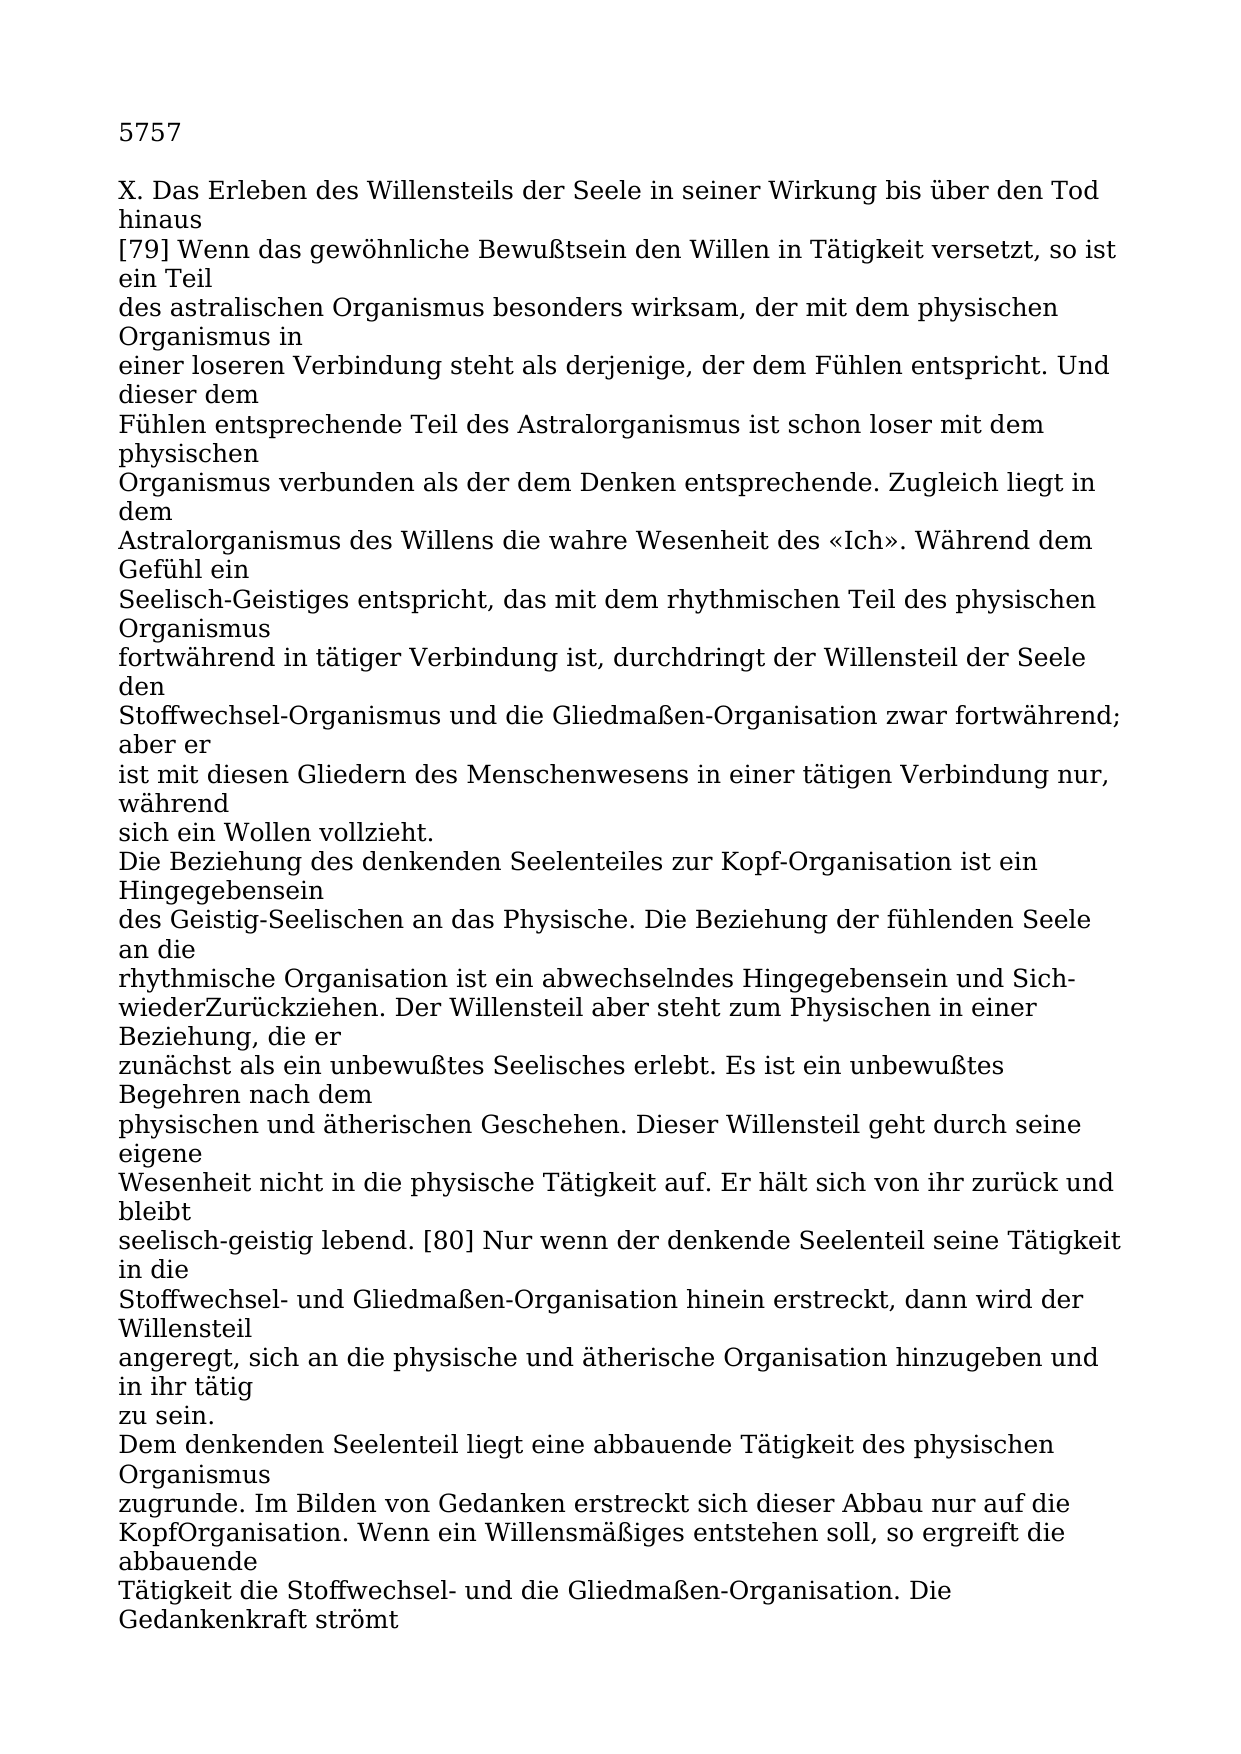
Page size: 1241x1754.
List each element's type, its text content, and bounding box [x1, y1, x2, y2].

text zu sein. [118, 1401, 1122, 1431]
text Dem denkenden Seelenteil liegt eine abbauende Tätigkeit des physischen Organismus [118, 1431, 1122, 1489]
text Stoffwechsel-Organismus und die Gliedmaßen-Organisation zwar fortwährend; aber er [118, 701, 1122, 760]
text Die Beziehung des denkenden Seelenteiles zur Kopf-Organisation ist ein Hingegebensein [118, 847, 1122, 906]
text [79] Wenn das gewöhnliche Bewußtsein den Willen in Tätigkeit versetzt, so ist ein Teil [118, 235, 1122, 293]
text zugrunde. Im Bilden von Gedanken erstreckt sich dieser Abbau nur auf die KopfOrganisation. Wenn ein Willensmäßiges entstehen soll, so ergreift die abbauende [118, 1489, 1122, 1576]
text hinaus [118, 206, 1122, 235]
text Astralorganismus des Willens die wahre Wesenheit des «Ich». Während dem Gefühl ein [118, 526, 1122, 585]
text Stoffwechsel- und Gliedmaßen-Organisation hinein erstreckt, dann wird der Willensteil [118, 1285, 1122, 1343]
text Seelisch-Geistiges entspricht, das mit dem rhythmischen Teil des physischen Organismus [118, 585, 1122, 643]
text angeregt, sich an die physische und ätherische Organisation hinzugeben und in ihr tätig [118, 1343, 1122, 1401]
text sich ein Wollen vollzieht. [118, 818, 1122, 847]
text fortwährend in tätiger Verbindung ist, durchdringt der Willensteil der Seele den [118, 643, 1122, 701]
text Tätigkeit die Stoffwechsel- und die Gliedmaßen-Organisation. Die Gedankenkraft strömt [118, 1576, 1122, 1635]
text 5757 [118, 118, 1122, 147]
text Wesenheit nicht in die physische Tätigkeit auf. Er hält sich von ihr zurück und bleibt [118, 1168, 1122, 1226]
text X. Das Erleben des Willensteils der Seele in seiner Wirkung bis über den Tod [118, 176, 1122, 206]
text zunächst als ein unbewußtes Seelisches erlebt. Es ist ein unbewußtes Begehren nach dem [118, 1051, 1122, 1110]
text des astralischen Organismus besonders wirksam, der mit dem physischen Organismus in [118, 293, 1122, 351]
text seelisch-geistig lebend. [80] Nur wenn der denkende Seelenteil seine Tätigkeit in die [118, 1226, 1122, 1285]
text Organismus verbunden als der dem Denken entsprechende. Zugleich liegt in dem [118, 468, 1122, 526]
text einer loseren Verbindung steht als derjenige, der dem Fühlen entspricht. Und dieser dem [118, 351, 1122, 410]
text ist mit diesen Gliedern des Menschenwesens in einer tätigen Verbindung nur, während [118, 760, 1122, 818]
text des Geistig-Seelischen an das Physische. Die Beziehung der fühlenden Seele an die [118, 906, 1122, 964]
text Fühlen entsprechende Teil des Astralorganismus ist schon loser mit dem physischen [118, 410, 1122, 468]
text rhythmische Organisation ist ein abwechselndes Hingegebensein und Sich-wiederZurückziehen. Der Willensteil aber steht zum Physischen in einer Beziehung, die er [118, 964, 1122, 1051]
text physischen und ätherischen Geschehen. Dieser Willensteil geht durch seine eigene [118, 1110, 1122, 1168]
